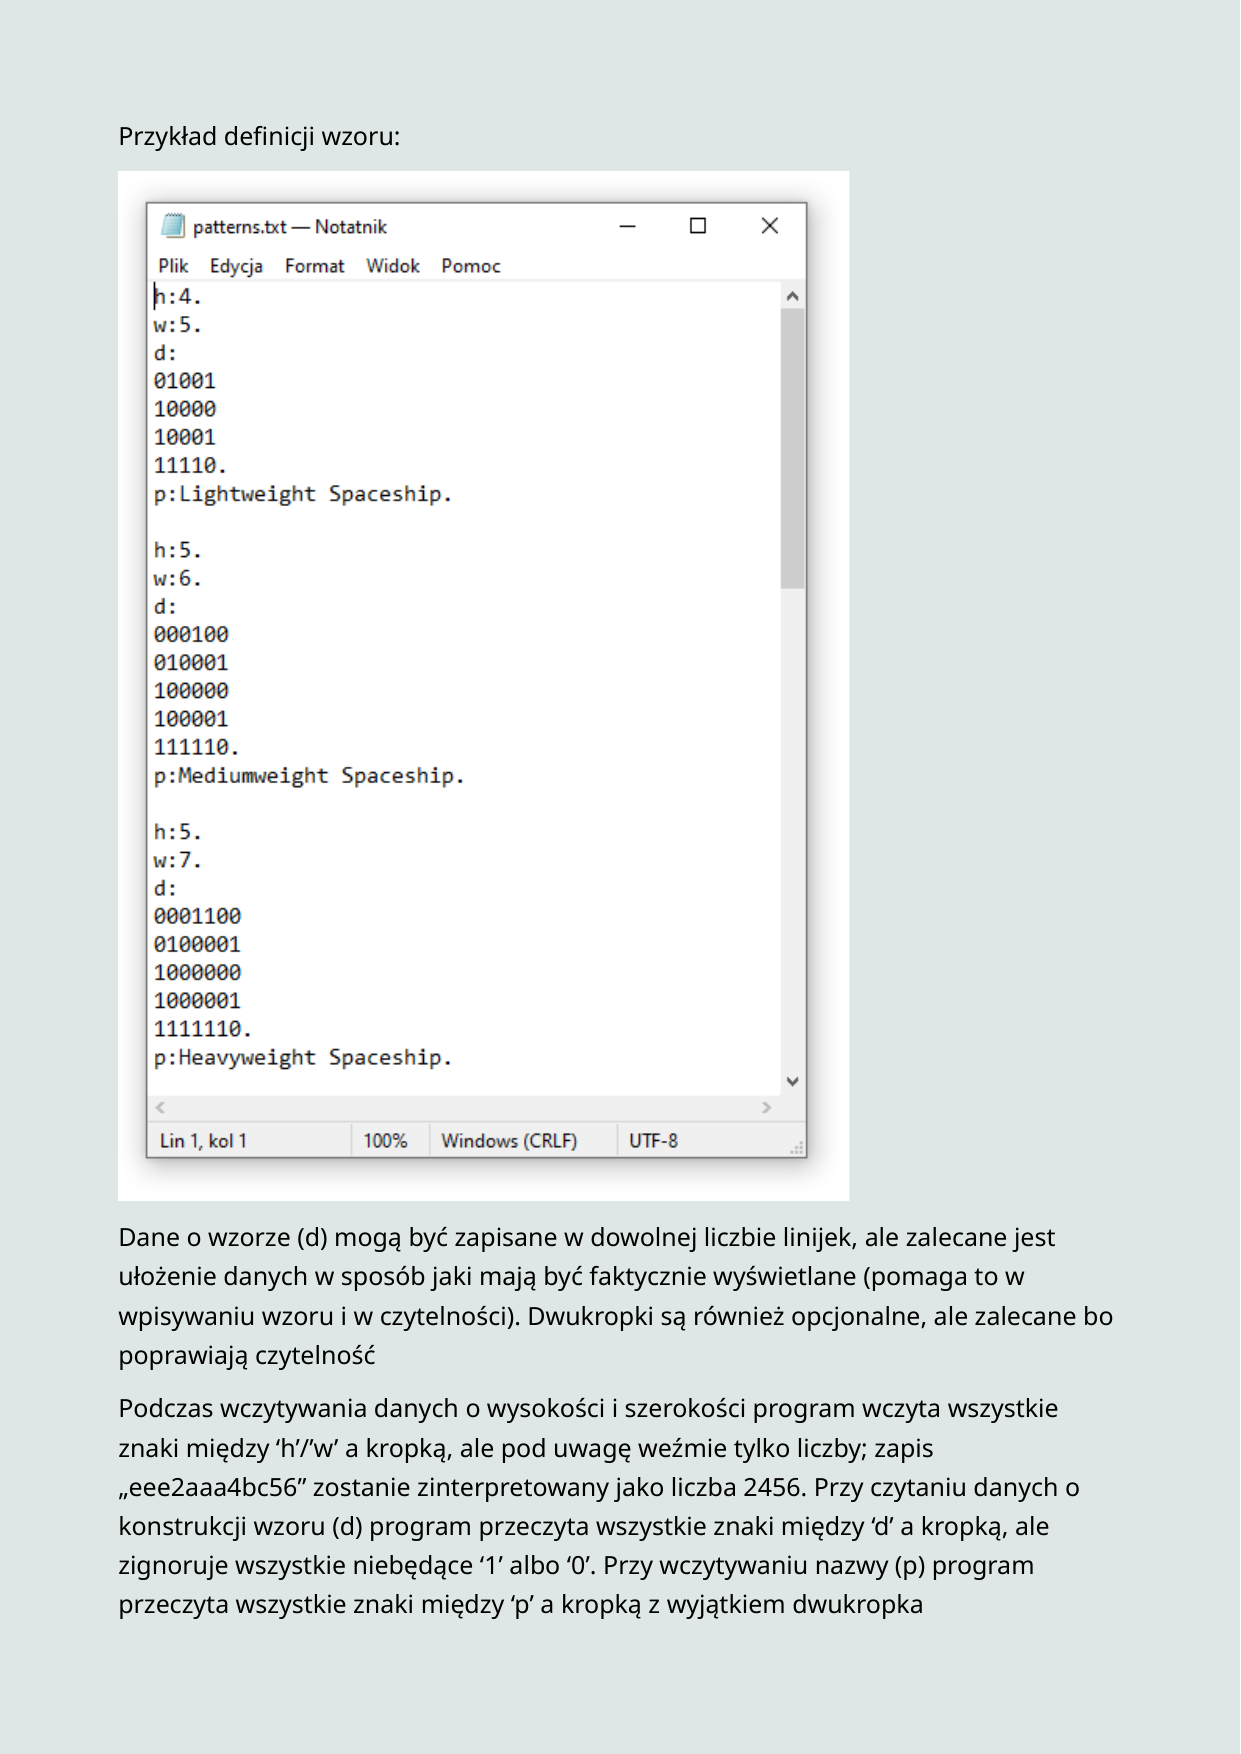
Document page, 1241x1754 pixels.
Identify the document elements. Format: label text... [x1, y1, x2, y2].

text Podczas wczytywania danych o wysokości i szerokości program wczyta wszystkie znaki między ‘h’/’w’ a kropką, ale pod uwagę weźmie tylko liczby; zapis „eee2aaa4bc56” zostanie zinterpretowany jako liczba 2456. Przy czytaniu danych o konstrukcji wzoru (d) program przeczyta wszystkie znaki między ‘d’ a kropką, ale zignoruje wszystkie niebędące ‘1’ albo ‘0’. Przy wczytywaniu nazwy (p) program przeczyta wszystkie znaki między ‘p’ a kropką z wyjątkiem dwukropka [118, 1391, 1122, 1621]
text Dane o wzorze (d) mogą być zapisane w dowolnej liczbie linijek, ale zalecane jest ułożenie danych w sposób jaki mają być faktycznie wyświetlane (pomaga to w wpisywaniu wzoru i w czytelności). Dwukropki są również opcjonalne, ale zalecane bo poprawiają czytelność [118, 1220, 1122, 1371]
text Przykład definicji wzoru: [118, 118, 1122, 152]
picture [118, 171, 850, 1201]
